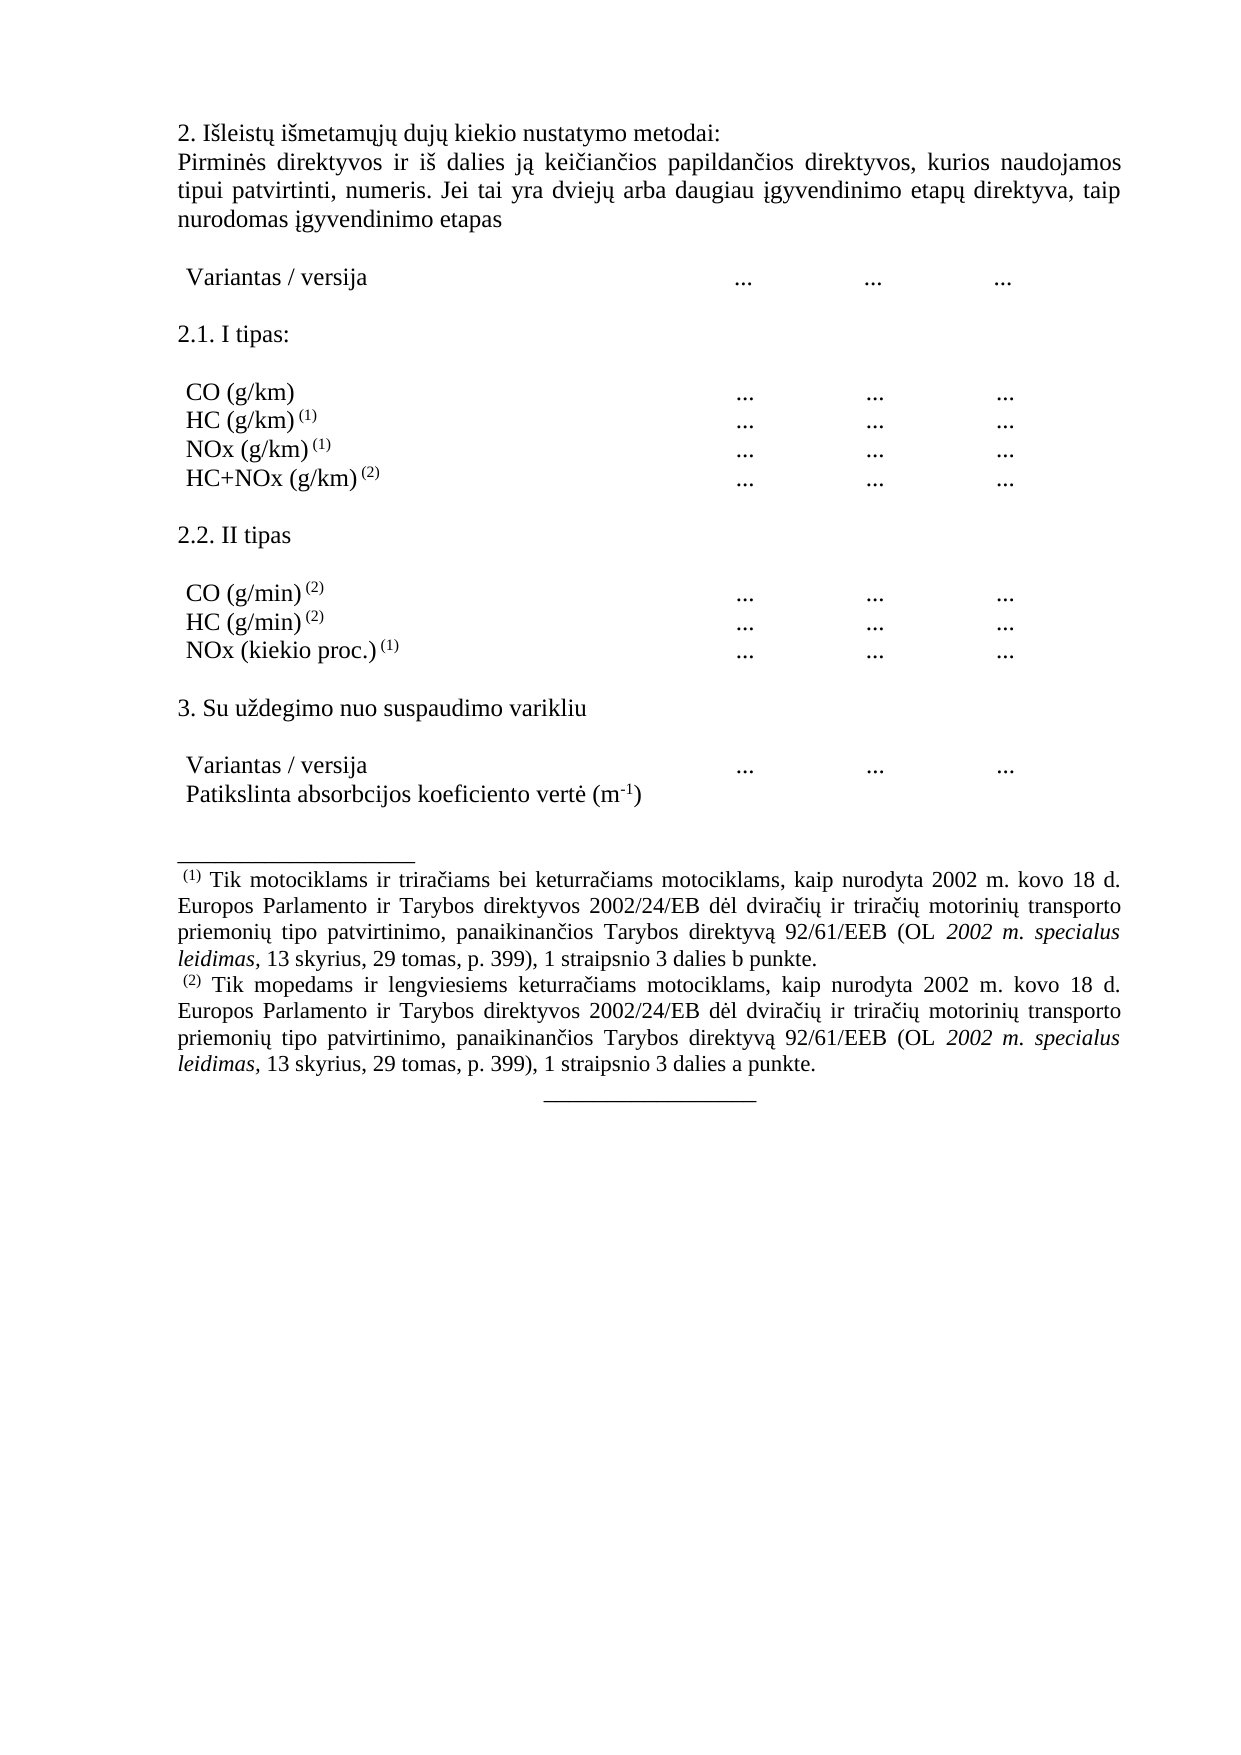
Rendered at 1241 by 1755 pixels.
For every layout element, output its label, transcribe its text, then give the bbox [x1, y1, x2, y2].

table_header ... [862, 751, 992, 808]
table_header ... [731, 751, 862, 808]
table_header ... [989, 262, 1119, 291]
table_header ... [731, 578, 861, 607]
text 2. Išleistų išmetamųjų dujų kiekio nustatymo metodai: [177, 118, 1122, 147]
table_cell ... [861, 636, 992, 664]
table_cell HC (g/km) (1) [181, 406, 731, 434]
table_header CO (g/km) [181, 377, 731, 406]
text Pirminės direktyvos ir iš dalies ją keičiančios papildančios direktyvos, kurios naudojamos tipui patvirtinti, numeris. Jei tai yra dviejų arba daugiau įgyvendinimo etapų direktyva, taip nurodomas įgyvendinimo etapas [177, 147, 1122, 233]
text (2) Tik mopedams ir lengviesiems keturračiams motociklams, kaip nurodyta 2002 m. kovo 18 d. Europos Parlamento ir Tarybos direktyvos 2002/24/EB dėl dviračių ir triračių motorinių transporto priemonių tipo patvirtinimo, panaikinančios Tarybos direktyvą 92/61/EEB (OL 2002 m. specialus leidimas, 13 skyrius, 29 tomas, p. 399), 1 straipsnio 3 dalies a punkte. [177, 971, 1122, 1076]
table_cell ... [861, 463, 992, 492]
text (1) Tik motociklams ir triračiams bei keturračiams motociklams, kaip nurodyta 2002 m. kovo 18 d. Europos Parlamento ir Tarybos direktyvos 2002/24/EB dėl dviračių ir triračių motorinių transporto priemonių tipo patvirtinimo, panaikinančios Tarybos direktyvą 92/61/EEB (OL 2002 m. specialus leidimas, 13 skyrius, 29 tomas, p. 399), 1 straipsnio 3 dalies b punkte. [177, 866, 1122, 971]
text 2.1. I tipas: [177, 319, 1122, 348]
text _________________ [177, 1076, 1122, 1105]
table_header ... [992, 377, 1122, 406]
table_cell HC+NOx (g/km) (2) [181, 463, 731, 492]
table_cell ... [992, 463, 1122, 492]
table_header Variantas / versija [181, 262, 730, 291]
table_cell ... [731, 406, 861, 434]
table_cell ... [992, 607, 1122, 636]
table_cell ... [992, 434, 1122, 463]
table_header ... [861, 578, 992, 607]
table_cell ... [731, 463, 861, 492]
table_header ... [992, 751, 1122, 808]
table_cell ... [992, 406, 1122, 434]
table_cell NOx (kiekio proc.) (1) [181, 636, 731, 664]
table_header ... [860, 262, 989, 291]
table_header CO (g/min) (2) [181, 578, 731, 607]
table_header ... [861, 377, 992, 406]
table_cell HC (g/min) (2) [181, 607, 731, 636]
table_cell ... [731, 607, 861, 636]
table_cell ... [731, 636, 861, 664]
table_header ... [730, 262, 859, 291]
table_header ... [992, 578, 1122, 607]
table_header ... [731, 377, 861, 406]
table_cell ... [731, 434, 861, 463]
text 2.2. II tipas [177, 521, 1122, 549]
text ___________________ [177, 837, 1122, 866]
table_cell ... [861, 406, 992, 434]
table_cell ... [861, 607, 992, 636]
text 3. Su uždegimo nuo suspaudimo varikliu [177, 693, 1122, 722]
table_cell ... [861, 434, 992, 463]
table_cell ... [992, 636, 1122, 664]
table_header Variantas / versija Patikslinta absorbcijos koeficiento vertė (m-1) [181, 751, 731, 808]
table_cell NOx (g/km) (1) [181, 434, 731, 463]
